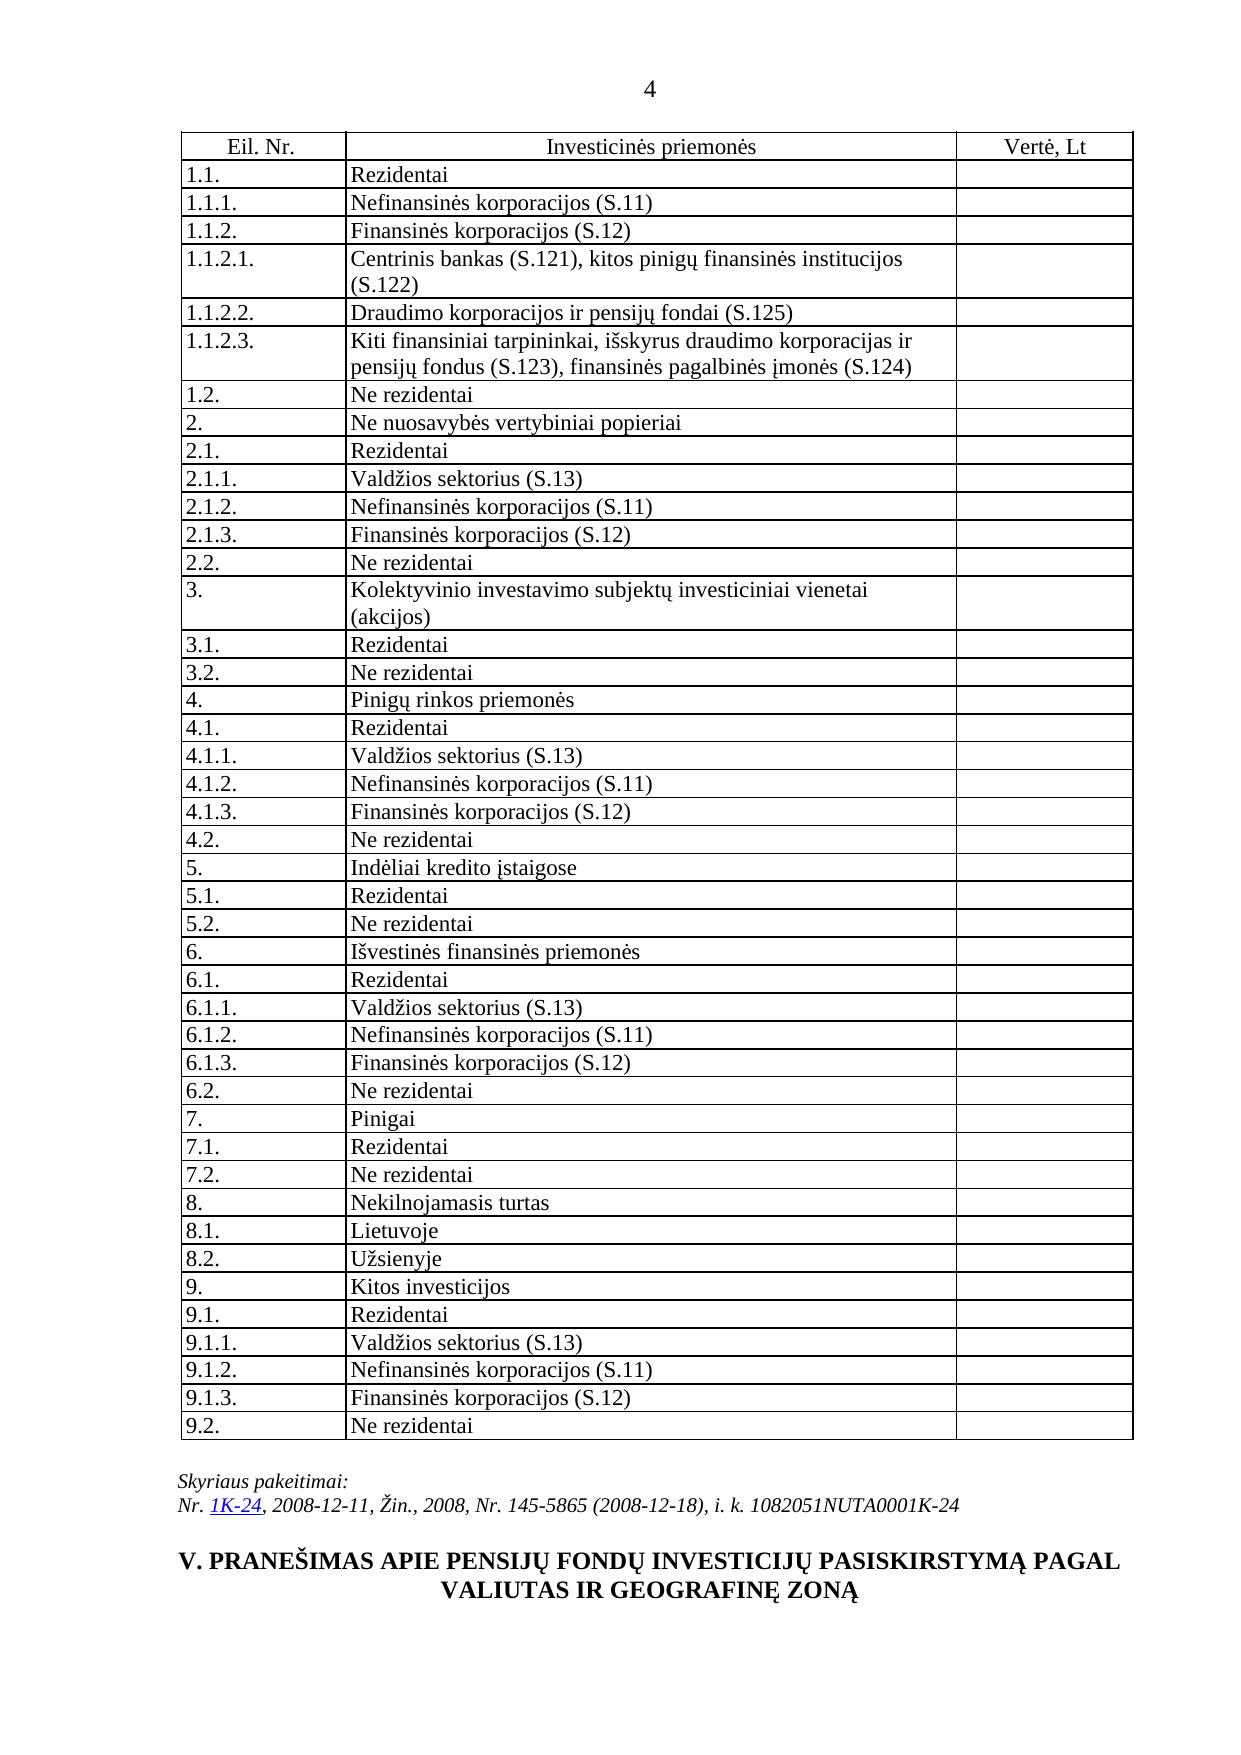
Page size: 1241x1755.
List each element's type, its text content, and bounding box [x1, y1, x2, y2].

table_cell [957, 1217, 1132, 1243]
table_cell Rezidentai [347, 1133, 956, 1159]
table_cell 8. [182, 1189, 345, 1215]
table_cell 3.2. [182, 659, 345, 685]
table_cell [957, 742, 1132, 769]
table_cell [957, 549, 1132, 575]
table_cell [957, 1161, 1132, 1187]
table_cell 2.1.2. [182, 493, 345, 519]
table_cell [957, 437, 1132, 463]
table_cell 6.1.3. [182, 1050, 345, 1076]
table_cell 1.1.2. [182, 217, 345, 243]
table_cell 1.1.2.2. [182, 299, 345, 325]
table_cell Finansinės korporacijos (S.12) [347, 521, 956, 547]
table_cell Rezidentai [347, 966, 956, 992]
table_cell [957, 327, 1132, 379]
table_cell 5.1. [182, 882, 345, 908]
table_header Vertė, Lt [957, 133, 1132, 159]
table_cell 7.1. [182, 1133, 345, 1159]
table_cell [957, 798, 1132, 824]
table_cell Finansinės korporacijos (S.12) [347, 798, 956, 824]
table_cell Išvestinės finansinės priemonės [347, 938, 956, 964]
table_cell 4.1.2. [182, 770, 345, 797]
table_cell 1.1.2.3. [182, 327, 345, 379]
table_cell Užsienyje [347, 1245, 956, 1271]
table_cell [957, 521, 1132, 547]
table_cell Pinigai [347, 1105, 956, 1132]
table_cell 4.1.3. [182, 798, 345, 824]
table_cell [957, 1357, 1132, 1383]
table_cell Finansinės korporacijos (S.12) [347, 1385, 956, 1411]
table_cell Nekilnojamasis turtas [347, 1189, 956, 1215]
table_cell [957, 189, 1132, 215]
table_cell Centrinis bankas (S.121), kitos pinigų finansinės institucijos (S.122) [347, 245, 956, 297]
table_cell [957, 1105, 1132, 1132]
table_cell [957, 1412, 1132, 1439]
table_cell Rezidentai [347, 437, 956, 463]
table_cell Finansinės korporacijos (S.12) [347, 1050, 956, 1076]
table_cell 4. [182, 687, 345, 713]
table_cell Rezidentai [347, 715, 956, 741]
table_cell [957, 381, 1132, 407]
table_cell [957, 938, 1132, 964]
table_cell [957, 299, 1132, 325]
table_cell Ne rezidentai [347, 659, 956, 685]
text Nr. 1K-24, 2008-12-11, Žin., 2008, Nr. 145-5865 (2008-12-18), i. k. 1082051NUTA0001K-24 [177, 1493, 1122, 1517]
table_cell 7.2. [182, 1161, 345, 1187]
table_cell [957, 770, 1132, 797]
table_cell 6.1. [182, 966, 345, 992]
text V. PRANEŠIMAS APIE PENSIJŲ FONDŲ INVESTICIJŲ PASISKIRSTYMĄ PAGAL VALIUTAS IR GEOGRAFINĘ ZONĄ [177, 1546, 1122, 1603]
table_cell 4.1. [182, 715, 345, 741]
table_cell Finansinės korporacijos (S.12) [347, 217, 956, 243]
table_cell [957, 882, 1132, 908]
table_cell Lietuvoje [347, 1217, 956, 1243]
table_cell Ne rezidentai [347, 549, 956, 575]
table_cell 9.1.2. [182, 1357, 345, 1383]
table_cell [957, 854, 1132, 880]
table_cell Nefinansinės korporacijos (S.11) [347, 1357, 956, 1383]
table_cell Valdžios sektorius (S.13) [347, 1329, 956, 1355]
table_cell Valdžios sektorius (S.13) [347, 994, 956, 1020]
table_cell [957, 1189, 1132, 1215]
table_cell Ne nuosavybės vertybiniai popieriai [347, 409, 956, 435]
table_cell [957, 1273, 1132, 1299]
table_cell [957, 1133, 1132, 1159]
table_cell [957, 1301, 1132, 1327]
table_cell 5. [182, 854, 345, 880]
table_cell [957, 409, 1132, 435]
table_cell 9.1. [182, 1301, 345, 1327]
table_cell Draudimo korporacijos ir pensijų fondai (S.125) [347, 299, 956, 325]
table_cell [957, 1050, 1132, 1076]
table_cell [957, 465, 1132, 491]
table_cell [957, 659, 1132, 685]
table_cell 2.1.3. [182, 521, 345, 547]
table_cell 3.1. [182, 631, 345, 657]
table_cell 2.2. [182, 549, 345, 575]
table_cell 1.2. [182, 381, 345, 407]
table_cell [957, 1329, 1132, 1355]
table_cell [957, 687, 1132, 713]
table_cell 6. [182, 938, 345, 964]
table_cell [957, 245, 1132, 297]
table_cell 1.1.1. [182, 189, 345, 215]
table_header Eil. Nr. [182, 133, 345, 159]
table_cell 9. [182, 1273, 345, 1299]
table_cell [957, 715, 1132, 741]
table_cell 8.1. [182, 1217, 345, 1243]
table_cell Ne rezidentai [347, 381, 956, 407]
table_cell [957, 1077, 1132, 1104]
table_cell 2.1. [182, 437, 345, 463]
table_cell 9.1.1. [182, 1329, 345, 1355]
table_cell [957, 1245, 1132, 1271]
text Skyriaus pakeitimai: [177, 1469, 1122, 1493]
table_cell [957, 631, 1132, 657]
table_cell [957, 161, 1132, 187]
table_cell 2.1.1. [182, 465, 345, 491]
table_cell 1.1.2.1. [182, 245, 345, 297]
table_cell Nefinansinės korporacijos (S.11) [347, 770, 956, 797]
table_cell [957, 1022, 1132, 1048]
table_cell Rezidentai [347, 882, 956, 908]
table_cell Kiti finansiniai tarpininkai, išskyrus draudimo korporacijas ir pensijų fondus (S.123), finansinės pagalbinės įmonės (S.124) [347, 327, 956, 379]
table_cell [957, 966, 1132, 992]
table_cell Rezidentai [347, 161, 956, 187]
table_cell [957, 994, 1132, 1020]
table_cell [957, 826, 1132, 852]
table_header Investicinės priemonės [347, 133, 956, 159]
table_cell Nefinansinės korporacijos (S.11) [347, 189, 956, 215]
table_cell Ne rezidentai [347, 1077, 956, 1104]
table_cell Indėliai kredito įstaigose [347, 854, 956, 880]
table_cell Nefinansinės korporacijos (S.11) [347, 493, 956, 519]
table_cell [957, 577, 1132, 629]
table_cell Kolektyvinio investavimo subjektų investiciniai vienetai (akcijos) [347, 577, 956, 629]
table_cell Ne rezidentai [347, 1412, 956, 1439]
table_cell Ne rezidentai [347, 910, 956, 936]
table_cell [957, 910, 1132, 936]
table_cell Pinigų rinkos priemonės [347, 687, 956, 713]
table_cell 3. [182, 577, 345, 629]
table_cell 6.1.1. [182, 994, 345, 1020]
table_cell Rezidentai [347, 631, 956, 657]
table_cell [957, 493, 1132, 519]
table_cell 4.2. [182, 826, 345, 852]
table_cell [957, 1385, 1132, 1411]
table_cell Valdžios sektorius (S.13) [347, 742, 956, 769]
table_cell 5.2. [182, 910, 345, 936]
table_cell 1.1. [182, 161, 345, 187]
table_cell Nefinansinės korporacijos (S.11) [347, 1022, 956, 1048]
table_cell 8.2. [182, 1245, 345, 1271]
table_cell Kitos investicijos [347, 1273, 956, 1299]
table_cell [957, 217, 1132, 243]
table_cell 9.2. [182, 1412, 345, 1439]
table_cell Ne rezidentai [347, 1161, 956, 1187]
table_cell Rezidentai [347, 1301, 956, 1327]
table_cell 7. [182, 1105, 345, 1132]
table_cell 6.1.2. [182, 1022, 345, 1048]
table_cell 6.2. [182, 1077, 345, 1104]
table_cell Ne rezidentai [347, 826, 956, 852]
table_cell 9.1.3. [182, 1385, 345, 1411]
table_cell 2. [182, 409, 345, 435]
table_cell Valdžios sektorius (S.13) [347, 465, 956, 491]
table_cell 4.1.1. [182, 742, 345, 769]
